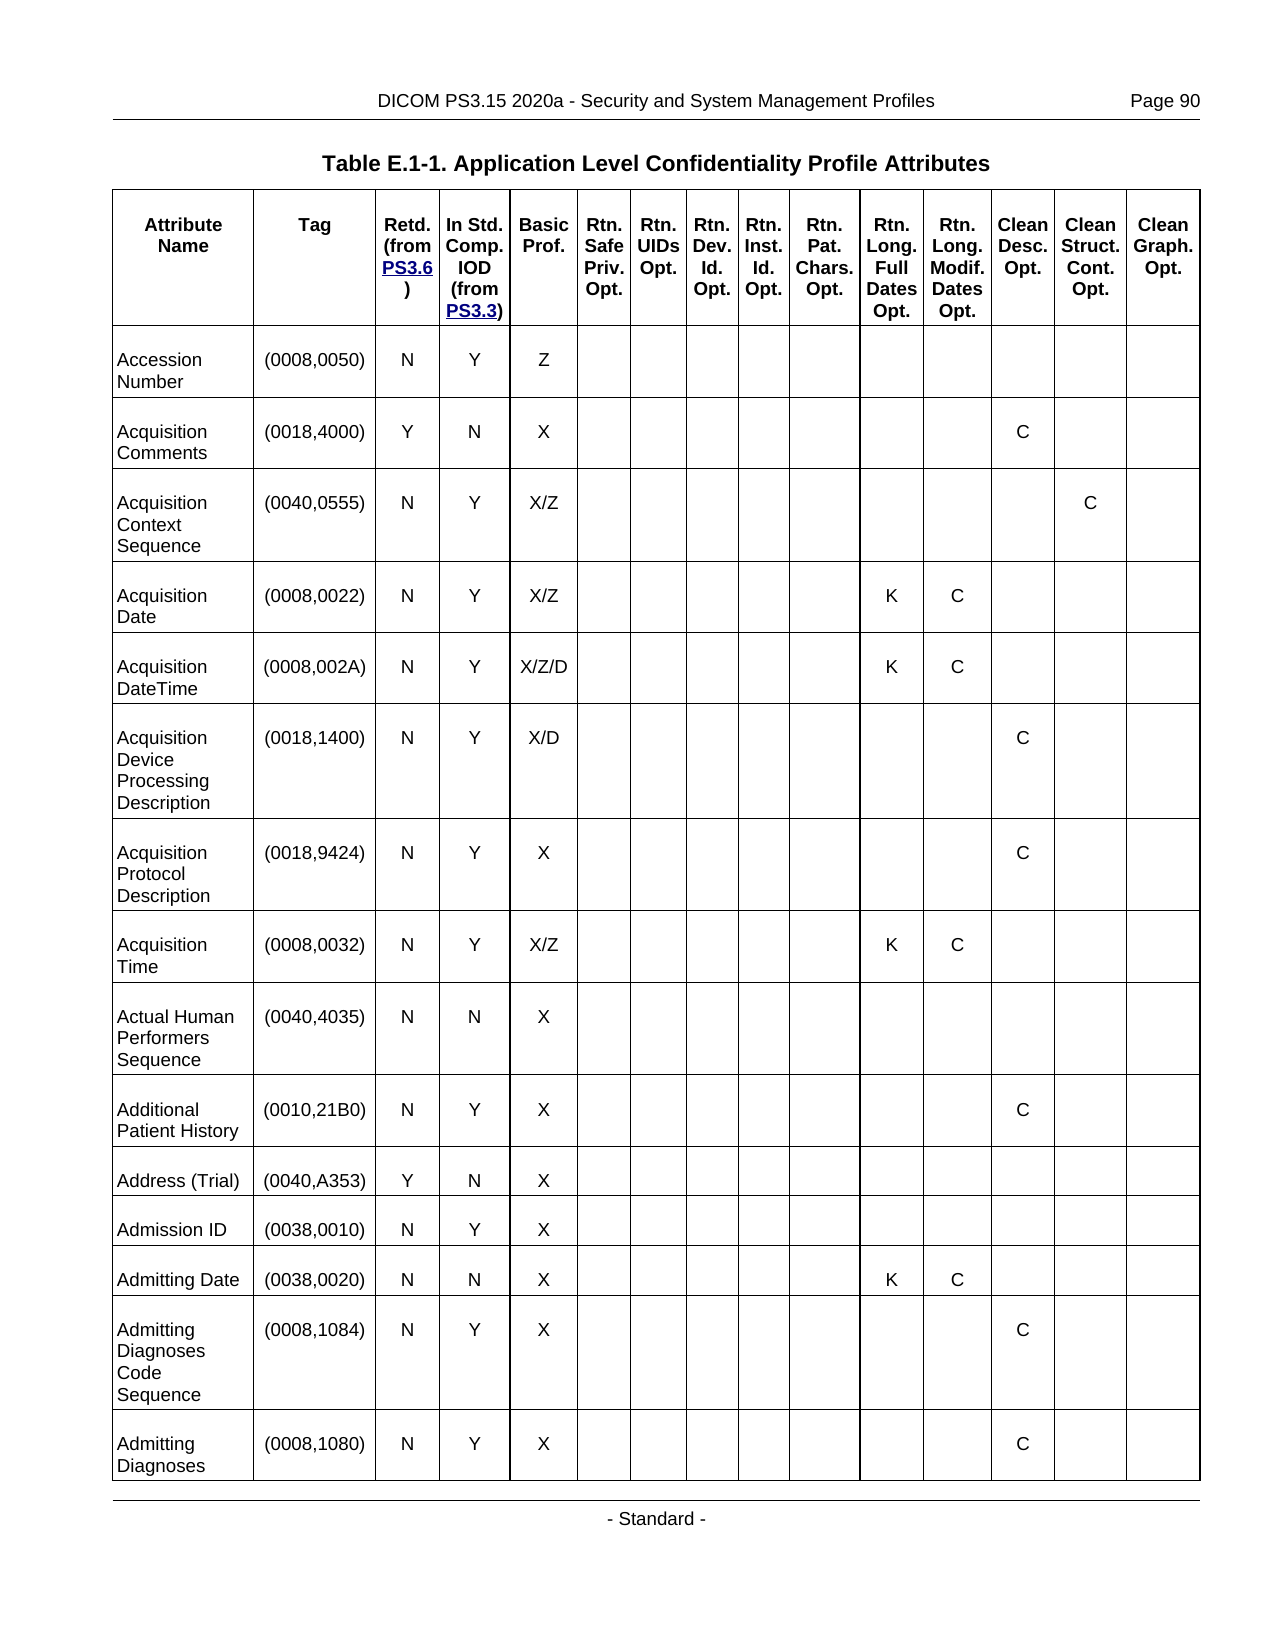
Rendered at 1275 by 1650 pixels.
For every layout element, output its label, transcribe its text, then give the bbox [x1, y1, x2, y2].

table_cell [739, 633, 789, 703]
table_cell Acquisition Time [113, 911, 253, 982]
table_cell [790, 1246, 859, 1295]
table_cell (0008,002A) [254, 633, 375, 703]
table_cell N [376, 469, 439, 561]
table_cell (0008,0050) [254, 326, 375, 397]
table_header Clean Desc. Opt. [992, 190, 1054, 325]
table_cell [790, 1196, 859, 1245]
table_cell [578, 1075, 630, 1146]
table_cell [687, 1410, 738, 1480]
table_cell N [376, 1075, 439, 1146]
table_header Rtn. Long. Full Dates Opt. [861, 190, 923, 325]
table_cell (0040,0555) [254, 469, 375, 561]
table_cell C [924, 1246, 991, 1295]
table_cell C [992, 704, 1054, 817]
table_cell [790, 911, 859, 982]
table_cell C [992, 1296, 1054, 1409]
table_cell K [861, 911, 923, 982]
table_cell [1127, 911, 1199, 982]
table_cell [924, 1196, 991, 1245]
table_cell Y [440, 469, 509, 561]
table_cell [861, 1296, 923, 1409]
table_cell [578, 983, 630, 1074]
table_header Tag [254, 190, 375, 325]
table_cell (0038,0010) [254, 1196, 375, 1245]
table_cell [687, 704, 738, 817]
table_cell N [376, 983, 439, 1074]
table_cell [631, 1296, 686, 1409]
table_cell X/Z [511, 562, 577, 632]
table_cell [924, 469, 991, 561]
table_cell X [511, 398, 577, 468]
table_cell [578, 469, 630, 561]
table_header In Std. Comp. IOD (from PS3.3) [440, 190, 509, 325]
table_cell [790, 326, 859, 397]
table_cell [924, 1147, 991, 1195]
table_cell Y [440, 326, 509, 397]
table_cell [1055, 1196, 1126, 1245]
table_cell X [511, 1196, 577, 1245]
table_cell C [1055, 469, 1126, 561]
table_cell [790, 562, 859, 632]
table_cell [1055, 326, 1126, 397]
table_cell Y [440, 704, 509, 817]
table_cell [1127, 1296, 1199, 1409]
table_cell [739, 398, 789, 468]
table_cell [861, 1196, 923, 1245]
table_cell [631, 1196, 686, 1245]
table_cell [924, 983, 991, 1074]
table_cell [992, 469, 1054, 561]
table_cell [1127, 326, 1199, 397]
table_cell [790, 983, 859, 1074]
table_cell [631, 326, 686, 397]
table_cell [790, 1075, 859, 1146]
table_cell Acquisition DateTime [113, 633, 253, 703]
table_cell Y [440, 1296, 509, 1409]
table_cell [992, 326, 1054, 397]
table_cell [631, 398, 686, 468]
table_cell [1127, 633, 1199, 703]
table_cell C [992, 1075, 1054, 1146]
table_cell N [376, 1410, 439, 1480]
table_cell Y [440, 1075, 509, 1146]
table_cell [578, 562, 630, 632]
table_header Clean Struct. Cont. Opt. [1055, 190, 1126, 325]
table_cell (0018,1400) [254, 704, 375, 817]
table_cell X [511, 1410, 577, 1480]
table_cell [992, 1246, 1054, 1295]
table_cell [687, 1246, 738, 1295]
table_cell [687, 1296, 738, 1409]
table_cell [739, 469, 789, 561]
table_cell X/Z [511, 911, 577, 982]
table_cell [1127, 469, 1199, 561]
table_cell Acquisition Date [113, 562, 253, 632]
table_cell [861, 1075, 923, 1146]
table_cell [739, 1075, 789, 1146]
table_cell [924, 326, 991, 397]
table_cell [1127, 1147, 1199, 1195]
table_cell [790, 1296, 859, 1409]
table_cell [631, 704, 686, 817]
table_header Basic Prof. [511, 190, 577, 325]
table_cell [1127, 819, 1199, 910]
table_cell [687, 562, 738, 632]
table_cell [1055, 398, 1126, 468]
table_cell [578, 1196, 630, 1245]
table_cell [631, 1410, 686, 1480]
table_cell N [376, 1246, 439, 1295]
table_cell [578, 1410, 630, 1480]
table_cell X [511, 1147, 577, 1195]
table_cell Y [440, 562, 509, 632]
table_cell Admission ID [113, 1196, 253, 1245]
table_cell [1055, 633, 1126, 703]
table_cell (0040,4035) [254, 983, 375, 1074]
table_cell [687, 398, 738, 468]
table_cell (0008,0032) [254, 911, 375, 982]
table_cell N [376, 633, 439, 703]
table_cell [1055, 1147, 1126, 1195]
table_cell X [511, 1075, 577, 1146]
table_cell Y [376, 398, 439, 468]
table_cell Y [440, 819, 509, 910]
table_cell [790, 819, 859, 910]
table_cell N [376, 1296, 439, 1409]
table_cell [861, 1410, 923, 1480]
table_cell [924, 704, 991, 817]
table_cell N [376, 819, 439, 910]
table_cell (0018,4000) [254, 398, 375, 468]
table_cell [1127, 562, 1199, 632]
table_cell [861, 326, 923, 397]
table_header Attribute Name [113, 190, 253, 325]
table_cell N [376, 1196, 439, 1245]
table_cell [578, 326, 630, 397]
table_cell [631, 469, 686, 561]
table_cell (0008,0022) [254, 562, 375, 632]
table_cell [631, 983, 686, 1074]
table_cell [578, 1296, 630, 1409]
table_cell [739, 911, 789, 982]
table_cell N [376, 326, 439, 397]
table_cell [739, 326, 789, 397]
table_cell [790, 633, 859, 703]
table_cell [1127, 1246, 1199, 1295]
table_header Rtn. Inst. Id. Opt. [739, 190, 789, 325]
table_cell Y [376, 1147, 439, 1195]
table_cell [1055, 983, 1126, 1074]
table_cell (0008,1080) [254, 1410, 375, 1480]
table_cell N [376, 911, 439, 982]
table_cell [992, 562, 1054, 632]
table_cell [992, 911, 1054, 982]
table_cell (0018,9424) [254, 819, 375, 910]
table_cell Y [440, 911, 509, 982]
table_cell Acquisition Device Processing Description [113, 704, 253, 817]
table_cell Acquisition Comments [113, 398, 253, 468]
table_cell C [924, 911, 991, 982]
table_cell [687, 633, 738, 703]
table_cell [631, 1246, 686, 1295]
table_header Rtn. Safe Priv. Opt. [578, 190, 630, 325]
table_cell N [376, 562, 439, 632]
table_cell N [440, 398, 509, 468]
table_header Rtn. Dev. Id. Opt. [687, 190, 738, 325]
table_cell X [511, 1246, 577, 1295]
table_cell [578, 911, 630, 982]
text Table E.1-1. Application Level Confidentiality Profile Attributes [112, 150, 1200, 176]
table_cell [578, 1147, 630, 1195]
table_cell X/Z [511, 469, 577, 561]
table_cell [631, 633, 686, 703]
table_cell [924, 1410, 991, 1480]
table_cell [687, 911, 738, 982]
table_cell K [861, 1246, 923, 1295]
table_cell [687, 983, 738, 1074]
table_cell Actual Human Performers Sequence [113, 983, 253, 1074]
table_cell [790, 1410, 859, 1480]
table_cell [1055, 704, 1126, 817]
table_cell C [924, 633, 991, 703]
table_cell [992, 633, 1054, 703]
table_cell [739, 704, 789, 817]
table_cell [861, 398, 923, 468]
table_cell [739, 1410, 789, 1480]
table_cell [790, 398, 859, 468]
table_cell K [861, 633, 923, 703]
table_header Rtn. Long. Modif. Dates Opt. [924, 190, 991, 325]
table_cell [861, 819, 923, 910]
table_cell X [511, 819, 577, 910]
table_cell [1055, 1246, 1126, 1295]
table_cell [1055, 911, 1126, 982]
table_cell [578, 1246, 630, 1295]
table_cell Acquisition Context Sequence [113, 469, 253, 561]
table_cell Admitting Diagnoses Code Sequence [113, 1296, 253, 1409]
table_cell [861, 983, 923, 1074]
table_cell [578, 633, 630, 703]
table_cell X/D [511, 704, 577, 817]
table_cell K [861, 562, 923, 632]
table_cell [861, 469, 923, 561]
table_cell Z [511, 326, 577, 397]
table_cell [631, 1075, 686, 1146]
table_cell [631, 819, 686, 910]
table_cell Acquisition Protocol Description [113, 819, 253, 910]
table_cell [1127, 398, 1199, 468]
table_cell [1055, 1296, 1126, 1409]
table_header Clean Graph. Opt. [1127, 190, 1199, 325]
table_cell X [511, 1296, 577, 1409]
table_cell (0010,21B0) [254, 1075, 375, 1146]
table_cell [1127, 704, 1199, 817]
table_cell [992, 983, 1054, 1074]
table_cell [739, 1147, 789, 1195]
table_cell [687, 819, 738, 910]
table_header Rtn. UIDs Opt. [631, 190, 686, 325]
table_cell [687, 1075, 738, 1146]
table_cell [861, 704, 923, 817]
table_cell [861, 1147, 923, 1195]
table_cell [687, 326, 738, 397]
table_cell [1127, 1075, 1199, 1146]
table_cell X [511, 983, 577, 1074]
table_cell [631, 911, 686, 982]
table_cell Y [440, 633, 509, 703]
table_cell Y [440, 1410, 509, 1480]
table_cell [739, 1246, 789, 1295]
table_cell C [992, 819, 1054, 910]
table_cell [790, 1147, 859, 1195]
table_cell N [376, 704, 439, 817]
table_cell [578, 704, 630, 817]
table_cell Accession Number [113, 326, 253, 397]
table_cell [739, 562, 789, 632]
table_cell [739, 983, 789, 1074]
table_cell [578, 819, 630, 910]
table_cell [1127, 983, 1199, 1074]
table_cell [790, 704, 859, 817]
table_cell [992, 1196, 1054, 1245]
table_cell N [440, 983, 509, 1074]
table_cell [924, 1075, 991, 1146]
table_cell [992, 1147, 1054, 1195]
table_header Retd. (from PS3.6) [376, 190, 439, 325]
table_cell X/Z/D [511, 633, 577, 703]
table_cell [1055, 819, 1126, 910]
table_cell N [440, 1246, 509, 1295]
table_cell Additional Patient History [113, 1075, 253, 1146]
table_cell [578, 398, 630, 468]
table_cell [687, 1147, 738, 1195]
table_cell [1055, 1075, 1126, 1146]
table_cell Address (Trial) [113, 1147, 253, 1195]
table_cell [631, 1147, 686, 1195]
table_cell [790, 469, 859, 561]
table_cell [631, 562, 686, 632]
table_cell [1055, 1410, 1126, 1480]
table_cell C [924, 562, 991, 632]
table_cell [687, 469, 738, 561]
table_cell Y [440, 1196, 509, 1245]
table_cell N [440, 1147, 509, 1195]
table_cell [924, 398, 991, 468]
table_cell (0008,1084) [254, 1296, 375, 1409]
table_header Rtn. Pat. Chars. Opt. [790, 190, 859, 325]
table_cell (0040,A353) [254, 1147, 375, 1195]
table_cell (0038,0020) [254, 1246, 375, 1295]
table_cell Admitting Date [113, 1246, 253, 1295]
table_cell [687, 1196, 738, 1245]
table_cell [739, 1296, 789, 1409]
table_cell [1127, 1410, 1199, 1480]
table_cell C [992, 1410, 1054, 1480]
table_cell Admitting Diagnoses [113, 1410, 253, 1480]
table_cell C [992, 398, 1054, 468]
table_cell [1127, 1196, 1199, 1245]
table_cell [924, 1296, 991, 1409]
table_cell [739, 819, 789, 910]
table_cell [1055, 562, 1126, 632]
table_cell [739, 1196, 789, 1245]
table_cell [924, 819, 991, 910]
